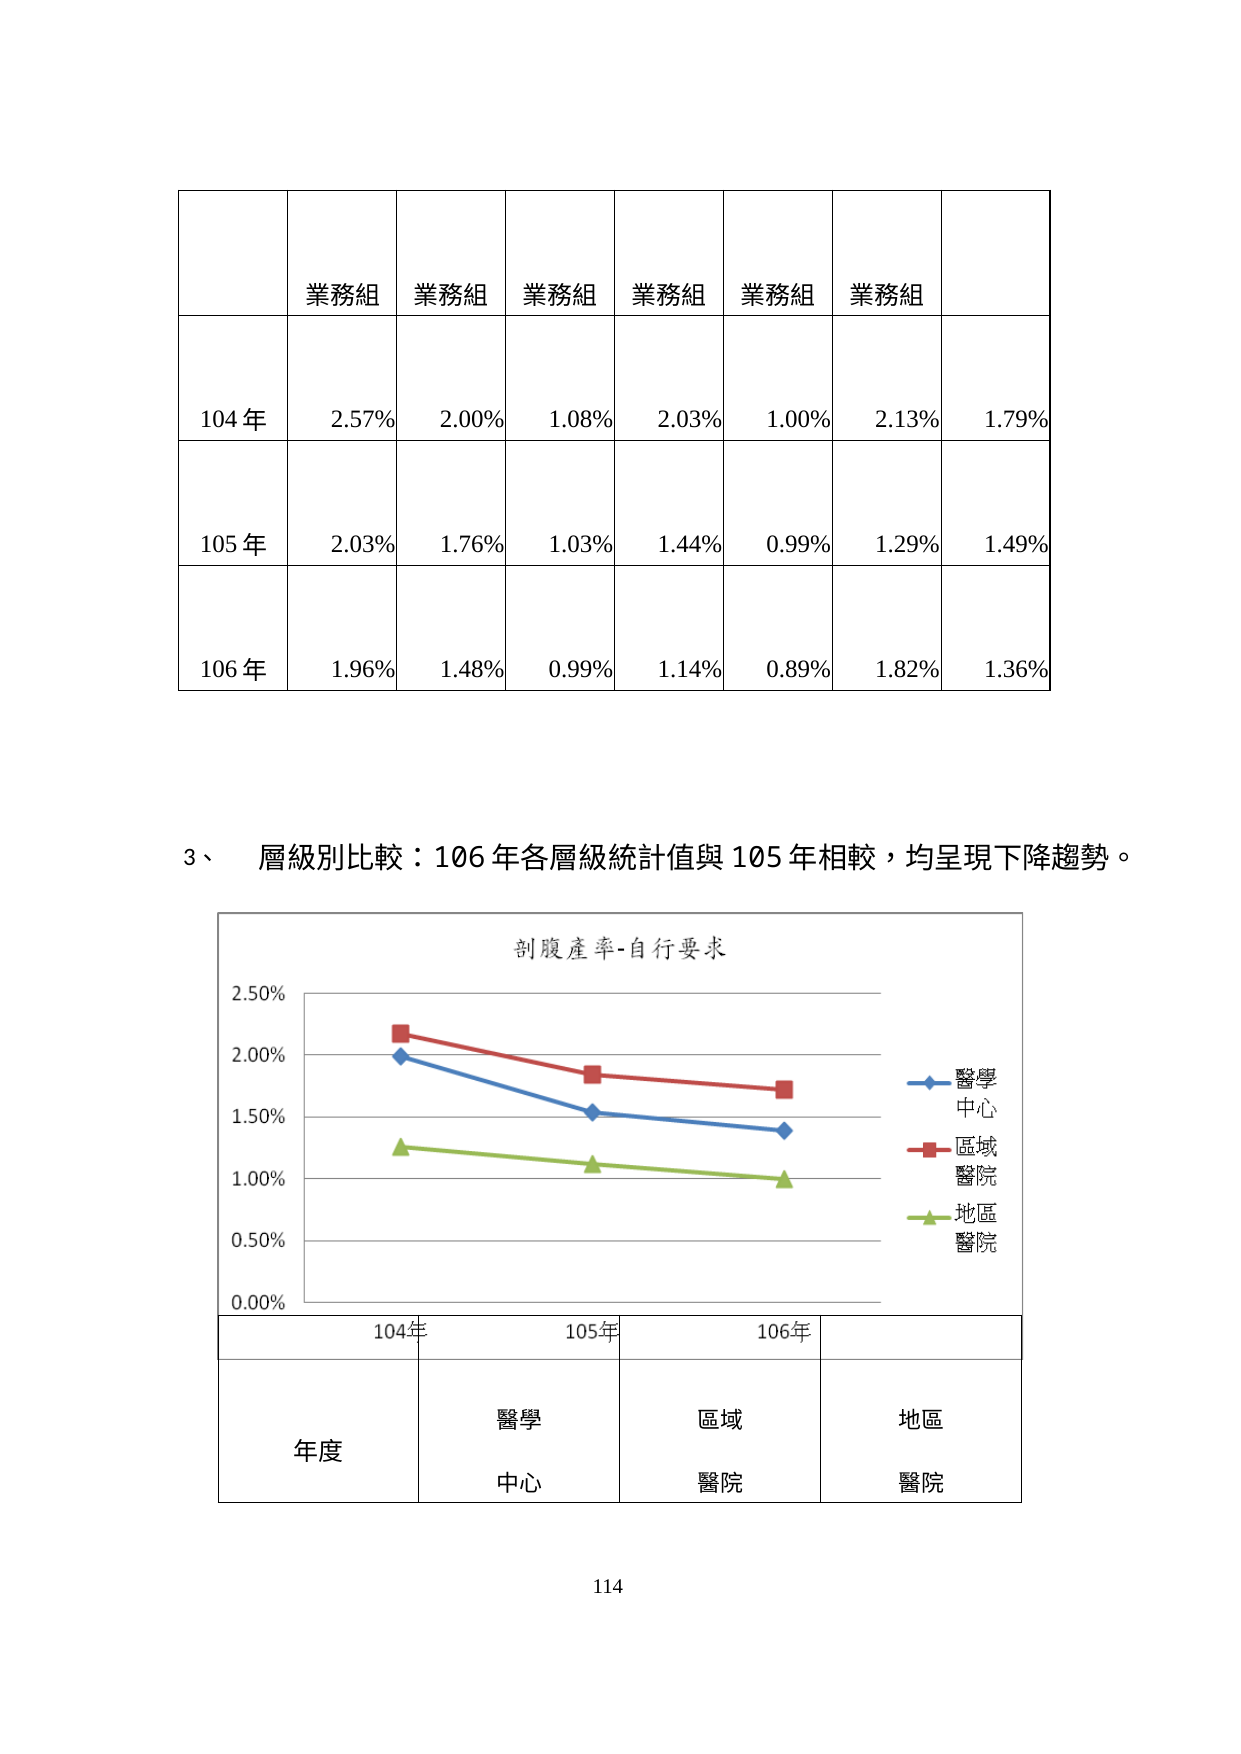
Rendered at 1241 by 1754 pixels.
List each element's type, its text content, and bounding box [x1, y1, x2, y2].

table_cell 104年 [179, 316, 287, 439]
table_header 業務組 [397, 191, 505, 314]
table_cell 1.08% [506, 316, 614, 439]
table_cell 2.13% [833, 316, 941, 439]
table_header 醫學 中心 [419, 1360, 619, 1502]
table_header [942, 191, 1049, 314]
table_header 業務組 [506, 191, 614, 314]
table_cell 1.44% [615, 441, 723, 564]
table_header 業務組 [288, 191, 396, 314]
table_cell 1.29% [833, 441, 941, 564]
list 層級別比較：106年各層級統計值與105年相較，均呈現下降趨勢。 [183, 814, 1132, 877]
table_header 業務組 [615, 191, 723, 314]
table_cell 2.57% [288, 316, 396, 439]
table_cell 1.76% [397, 441, 505, 564]
table_cell 2.03% [615, 316, 723, 439]
table_cell 0.89% [724, 566, 832, 689]
table_cell 2.03% [288, 441, 396, 564]
table_header 地區 醫院 [821, 1360, 1021, 1502]
table_header 業務組 [833, 191, 941, 314]
table_cell 1.14% [615, 566, 723, 689]
table_header 業務組 [724, 191, 832, 314]
table_cell 105年 [179, 441, 287, 564]
table_header 年度 [219, 1360, 418, 1502]
table_cell 1.36% [942, 566, 1049, 689]
table_cell 1.49% [942, 441, 1049, 564]
table_cell 1.03% [506, 441, 614, 564]
table_cell 106年 [179, 566, 287, 689]
table_cell 1.79% [942, 316, 1049, 439]
table_cell 0.99% [506, 566, 614, 689]
table_cell 2.00% [397, 316, 505, 439]
table_cell 1.82% [833, 566, 941, 689]
table_cell 0.99% [724, 441, 832, 564]
table_cell 1.48% [397, 566, 505, 689]
table_header [179, 191, 287, 314]
table_header 區域 醫院 [620, 1360, 820, 1502]
table_cell 1.00% [724, 316, 832, 439]
table_cell 1.96% [288, 566, 396, 689]
